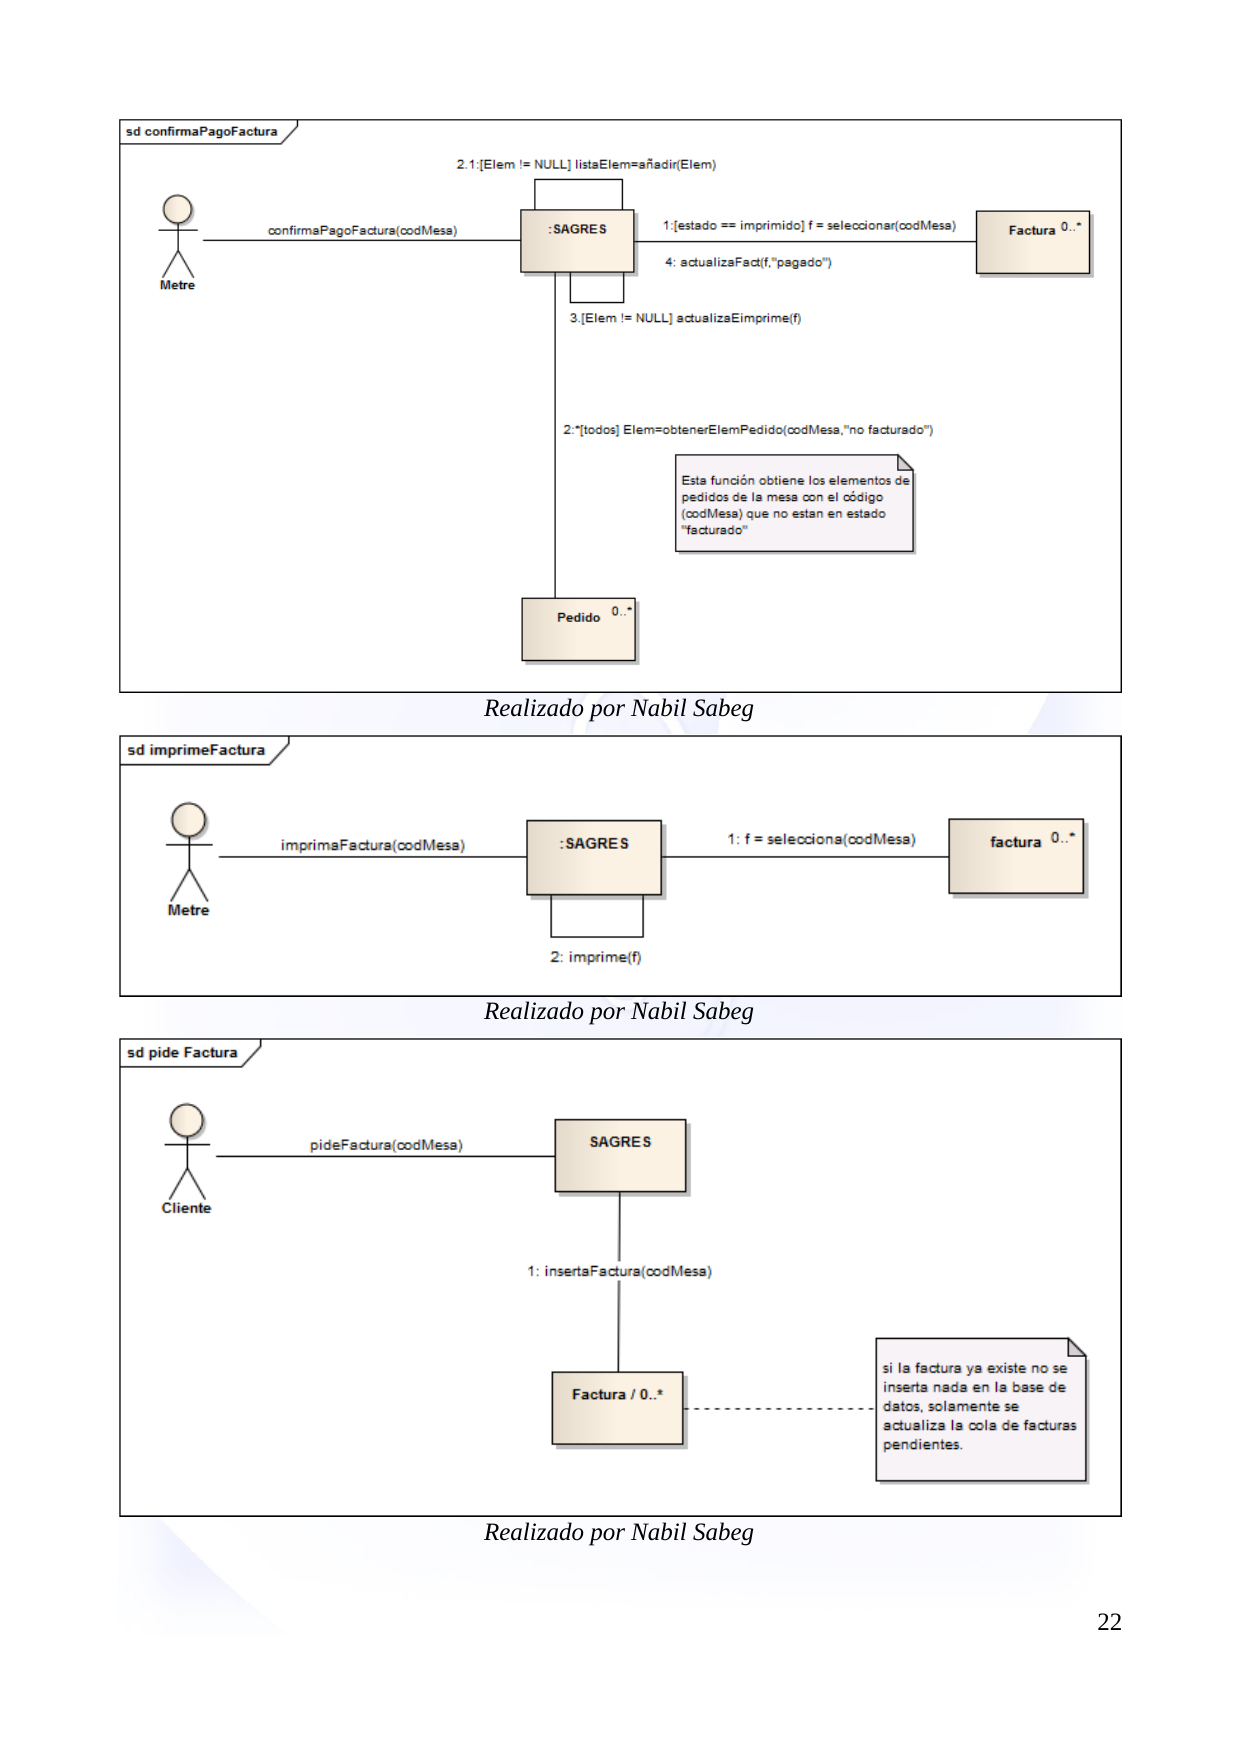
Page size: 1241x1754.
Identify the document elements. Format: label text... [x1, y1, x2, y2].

picture [118, 118, 1122, 693]
picture [118, 1025, 1122, 1517]
text Realizado por Nabil Sabeg [118, 1517, 1122, 1546]
text Realizado por Nabil Sabeg [118, 997, 1122, 1025]
picture [118, 722, 1122, 997]
picture [118, 1546, 1122, 1636]
text Realizado por Nabil Sabeg [118, 693, 1122, 722]
